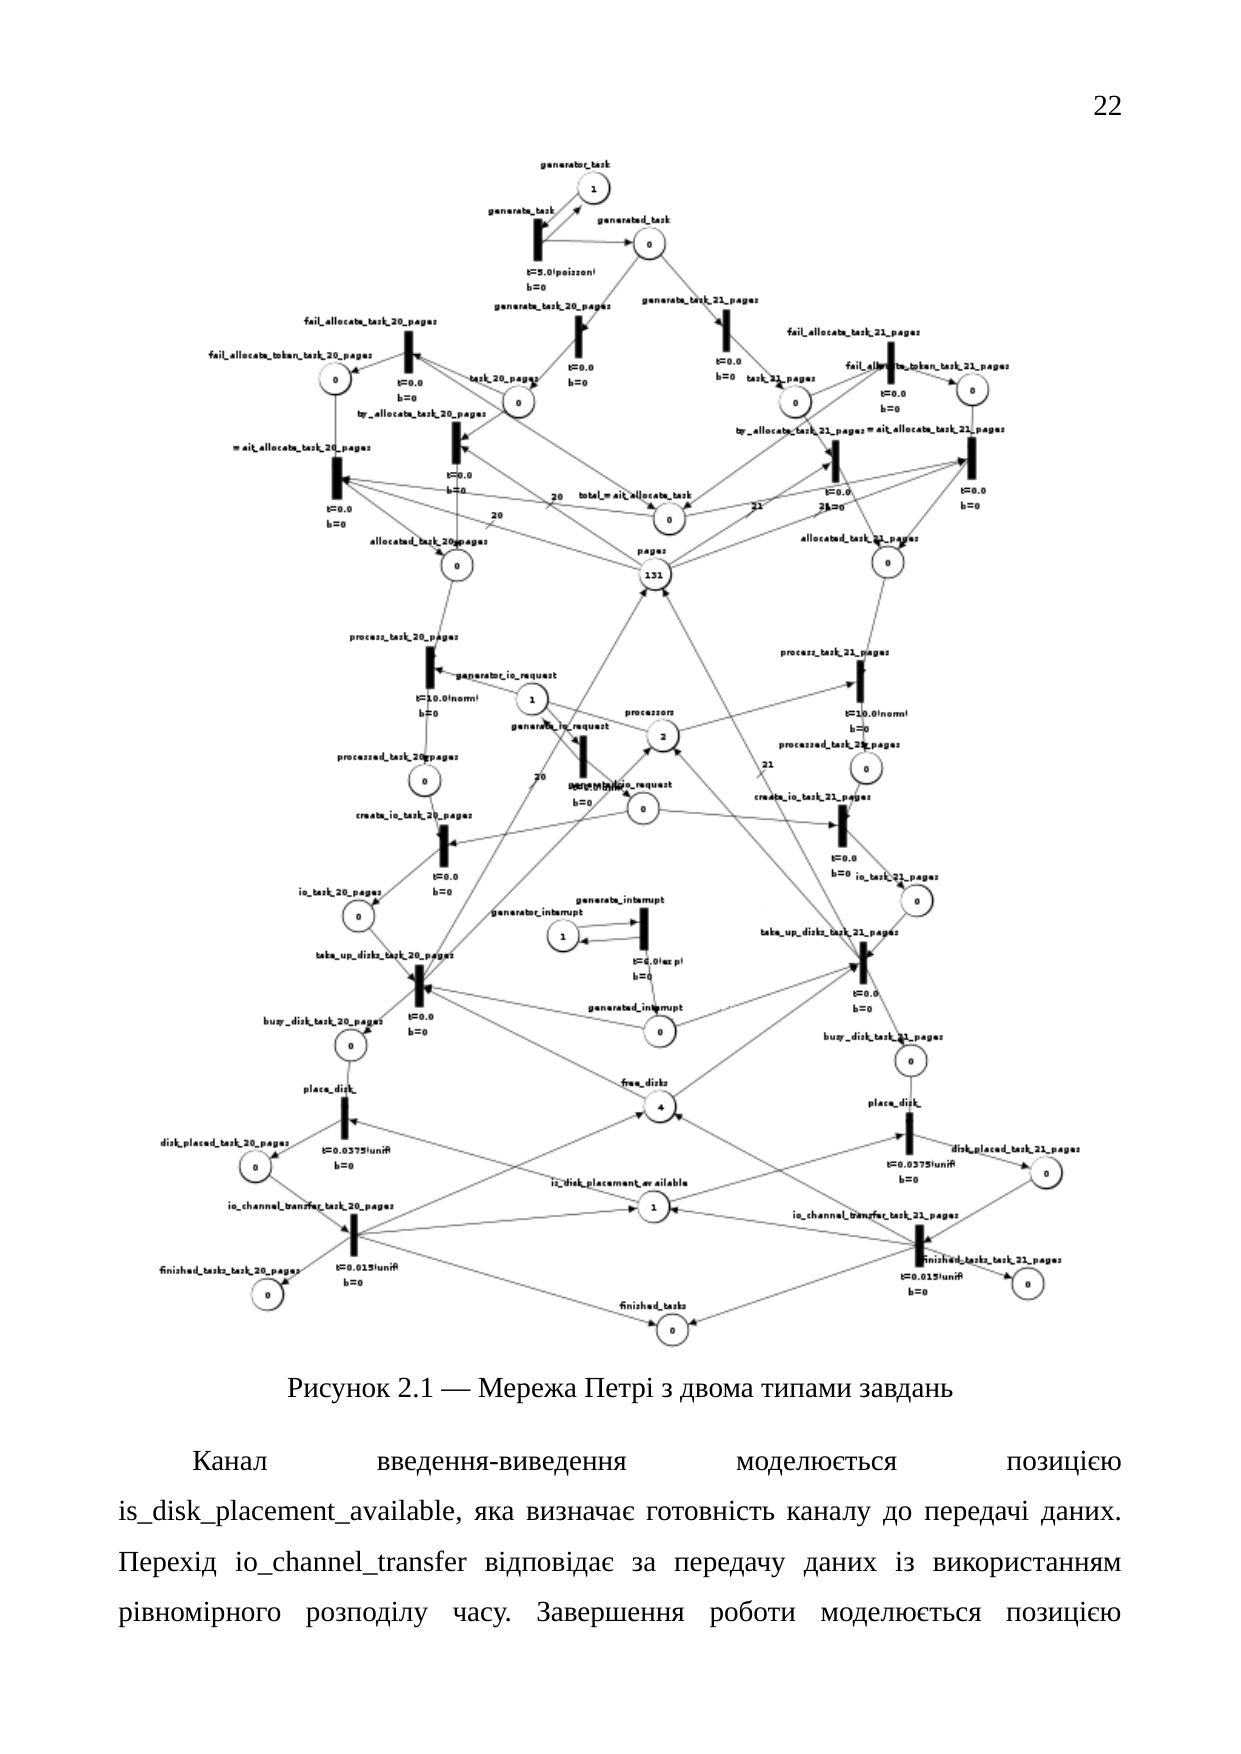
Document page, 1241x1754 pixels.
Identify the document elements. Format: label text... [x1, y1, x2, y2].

picture [155, 151, 1086, 1354]
text Рисунок 2.1 — Мережа Петрі з двома типами завдань [155, 1354, 1085, 1404]
text Канал введення-виведення моделюється позицією is_disk_placement_available, яка визначає готовність каналу до передачі даних. Перехід io_channel_transfer відповідає за передачу даних із використанням рівномірного розподілу часу. Завершення роботи моделюється позицією [118, 1354, 1122, 1627]
